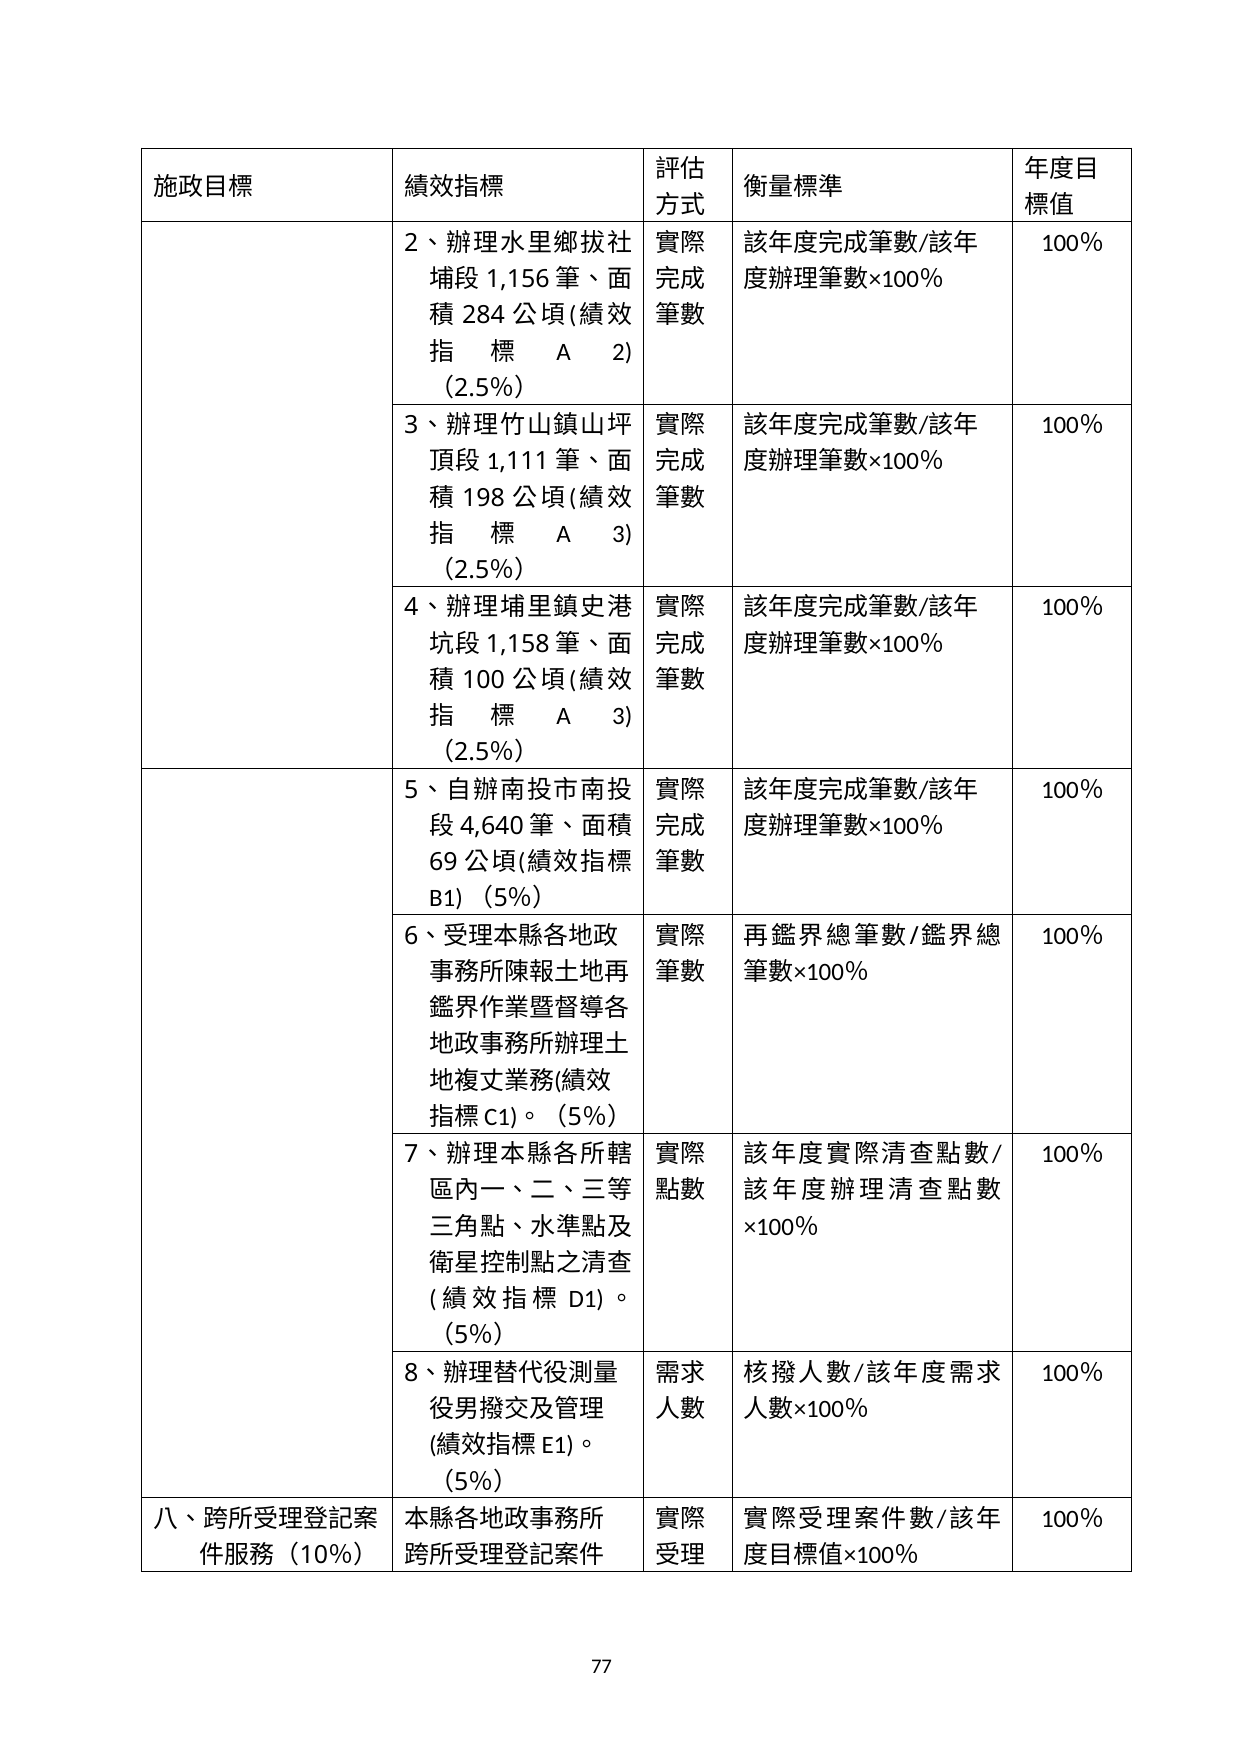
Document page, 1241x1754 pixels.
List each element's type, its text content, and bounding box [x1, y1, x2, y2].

table_header 評估方式 [644, 149, 732, 221]
table_cell 該年度完成筆數/該年度辦理筆數×100％ [733, 769, 1012, 914]
table_header 衡量標準 [733, 149, 1012, 221]
table_cell 該年度完成筆數/該年度辦理筆數×100％ [733, 405, 1012, 586]
table_header 績效指標 [393, 149, 643, 221]
table_cell 2、辦理水里鄉拔社埔段1,156筆、面積284公頃(績效指標A 2) （2.5％） [393, 222, 643, 403]
table_cell 100％ [1013, 1134, 1131, 1351]
table_cell 實際完成筆數 [644, 405, 732, 586]
table_cell 八、跨所受理登記案件服務（10％） [142, 1498, 392, 1571]
table_cell [142, 769, 392, 1497]
table_cell [142, 222, 392, 768]
table_cell 4、辦理埔里鎮史港坑段1,158筆、面積100公頃(績效指標A 3) （2.5％） [393, 587, 643, 768]
table_cell 實際受理 [644, 1498, 732, 1571]
table_cell 100％ [1013, 587, 1131, 768]
table_cell 實際完成筆數 [644, 769, 732, 914]
table_cell 實際點數 [644, 1134, 732, 1351]
table_cell 100％ [1013, 405, 1131, 586]
table_header 施政目標 [142, 149, 392, 221]
table_header 年度目標值 [1013, 149, 1131, 221]
table_cell 5、自辦南投市南投段4,640筆、面積69公頃(績效指標B1) （5％） [393, 769, 643, 914]
table_cell 8、辦理替代役測量役男撥交及管理 (績效指標E1)。（5％） [393, 1352, 643, 1497]
table_cell 100％ [1013, 222, 1131, 403]
table_cell 100％ [1013, 1498, 1131, 1571]
table_cell 實際筆數 [644, 915, 732, 1133]
table_cell 需求人數 [644, 1352, 732, 1497]
table_cell 6、受理本縣各地政事務所陳報土地再鑑界作業暨督導各地政事務所辦理土地複丈業務(績效指標C1)。（5％） [393, 915, 643, 1133]
table_cell 該年度完成筆數/該年度辦理筆數×100％ [733, 587, 1012, 768]
table_cell 100％ [1013, 769, 1131, 914]
table_cell 實際完成筆數 [644, 222, 732, 403]
table_cell 100％ [1013, 1352, 1131, 1497]
table_cell 核撥人數/該年度需求人數×100％ [733, 1352, 1012, 1497]
table_cell 實際完成筆數 [644, 587, 732, 768]
table_cell 本縣各地政事務所 跨所受理登記案件 [393, 1498, 643, 1571]
table_cell 該年度實際清查點數/該年度辦理清查點數×100％ [733, 1134, 1012, 1351]
table_cell 3、辦理竹山鎮山坪頂段1,111筆、面積198公頃(績效指標A 3) （2.5％） [393, 405, 643, 586]
table_cell 實際受理案件數/該年度目標值×100％ [733, 1498, 1012, 1571]
table_cell 7、辦理本縣各所轄區內一、二、三等三角點、水準點及衛星控制點之清查(績效指標D1)。（5％） [393, 1134, 643, 1351]
table_cell 100％ [1013, 915, 1131, 1133]
table_cell 再鑑界總筆數/鑑界總筆數×100％ [733, 915, 1012, 1133]
table_cell 該年度完成筆數/該年度辦理筆數×100％ [733, 222, 1012, 403]
